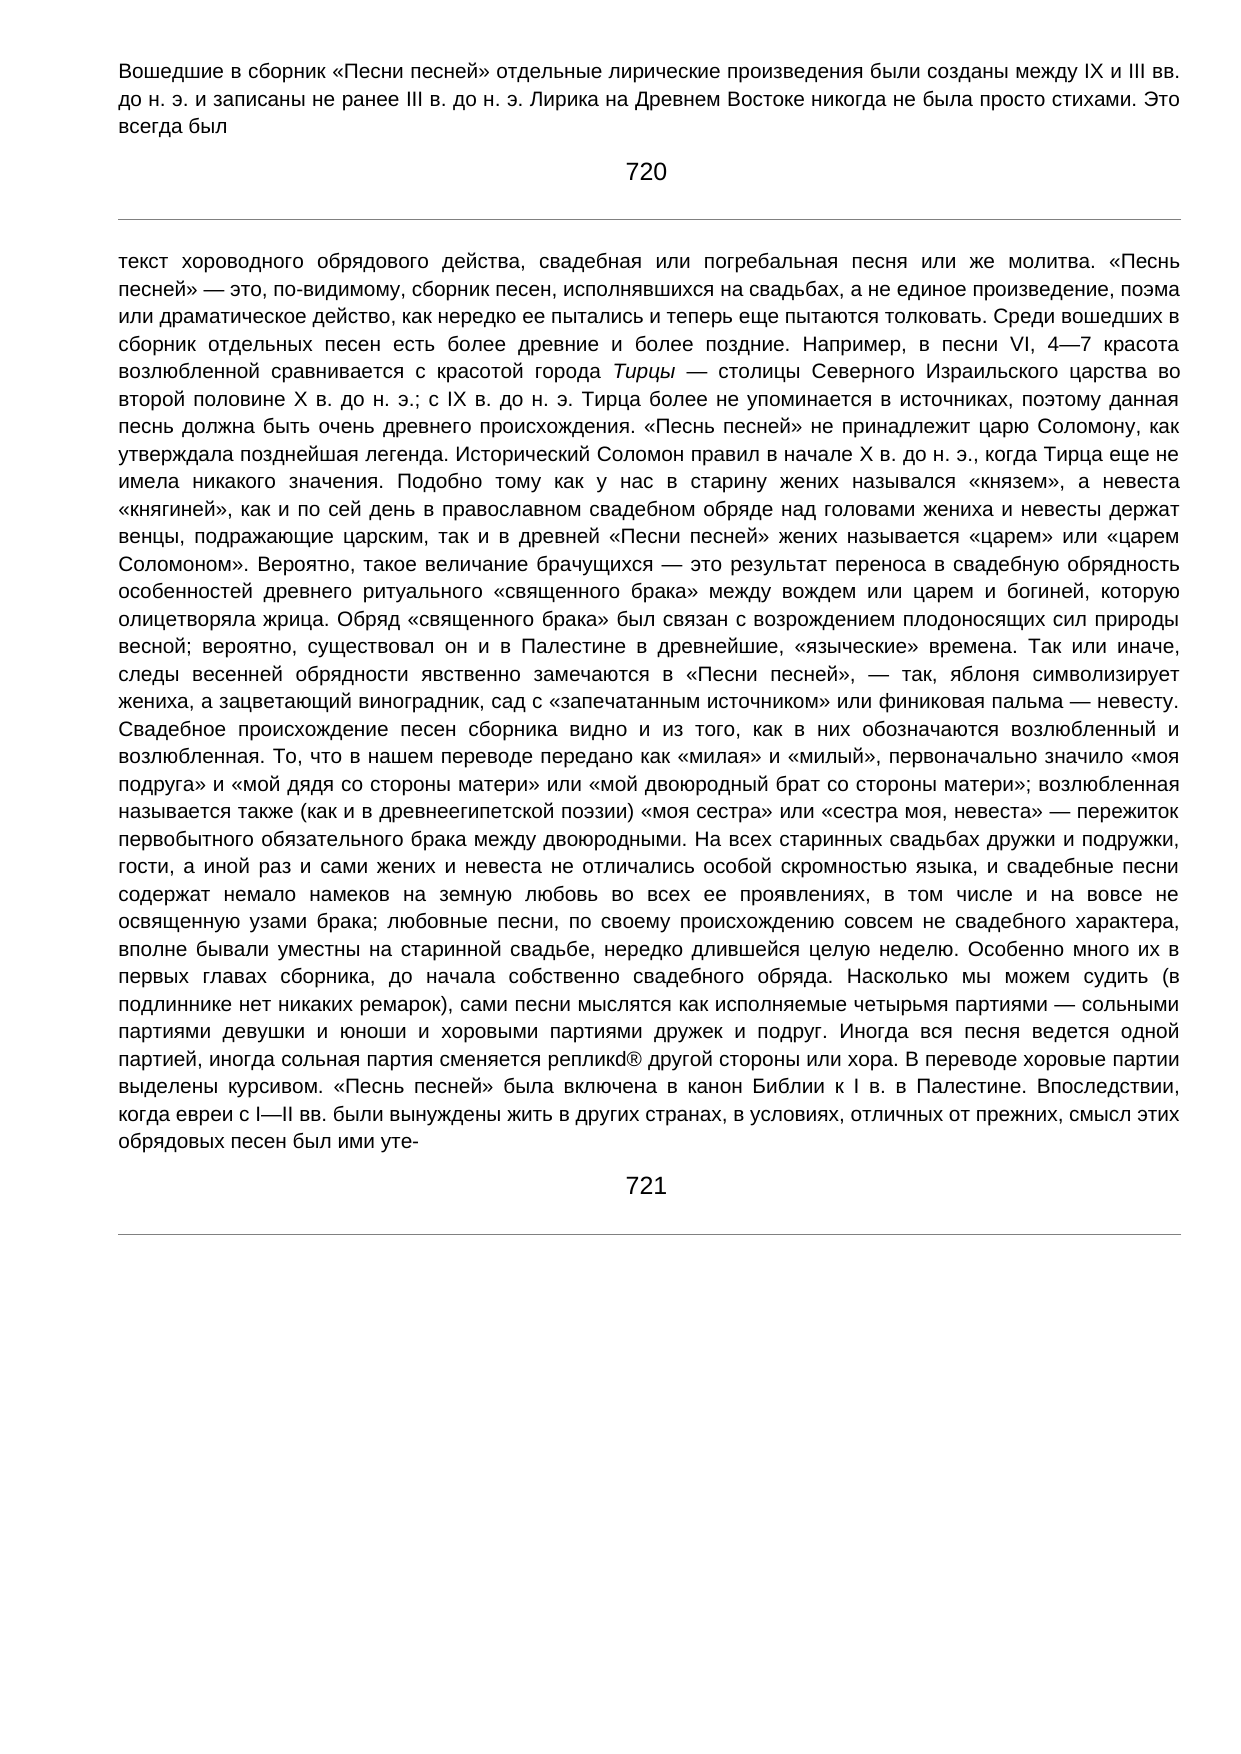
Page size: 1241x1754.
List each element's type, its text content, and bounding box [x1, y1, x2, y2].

text Вошедшие в сборник «Песни песней» отдельные лирические произведения были созданы между IX и III вв. до н. э. и записаны не ранее III в. до н. э. Лирика на Древнем Востоке никогда не была просто стихами. Это всегда был [118, 59, 1181, 138]
text 721 [118, 1171, 1181, 1200]
text 720 [118, 157, 1181, 185]
text текст хороводного обрядового действа, свадебная или погребальная песня или же молитва. «Песнь песней» — это, по-видимому, сборник песен, исполнявшихся на свадьбах, а не единое произведение, поэма или драматическое действо, как нередко ее пытались и теперь еще пытаются толковать. Среди вошедших в сборник отдельных песен есть более древние и более поздние. Например, в песни VI, 4—7 красота возлюбленной сравнивается с красотой города Тирцы — столицы Северного Израильского царства во второй половине X в. до н. э.; с IX в. до н. э. Тирца более не упоминается в источниках, поэтому данная песнь должна быть очень древнего происхождения. «Песнь песней» не принадлежит царю Соломону, как утверждала позднейшая легенда. Исторический Соломон правил в начале X в. до н. э., когда Тирца еще не имела никакого значения. Подобно тому как у нас в старину жених назывался «князем», а невеста «княгиней», как и по сей день в православном свадебном обряде над головами жениха и невесты держат венцы, подражающие царским, так и в древней «Песни песней» жених называется «царем» или «царем Соломоном». Вероятно, такое величание брачущихся — это результат переноса в свадебную обрядность особенностей древнего ритуального «священного брака» между вождем или царем и богиней, которую олицетворяла жрица. Обряд «священного брака» был связан с возрождением плодоносящих сил природы весной; вероятно, существовал он и в Палестине в древнейшие, «языческие» времена. Так или иначе, следы весенней обрядности явственно замечаются в «Песни песней», — так, яблоня символизирует жениха, а зацветающий виноградник, сад с «запечатанным источником» или финиковая пальма — невесту. Свадебное происхождение песен сборника видно и из того, как в них обозначаются возлюбленный и возлюбленная. То, что в нашем переводе передано как «милая» и «милый», первоначально значило «моя подруга» и «мой дядя со стороны матери» или «мой двоюродный брат со стороны матери»; возлюбленная называется также (как и в древнеегипетской поэзии) «моя сестра» или «сестра моя, невеста» — пережиток первобытного обязательного брака между двоюродными. На всех старинных свадьбах дружки и подружки, гости, а иной раз и сами жених и невеста не отличались особой скромностью языка, и свадебные песни содержат немало намеков на земную любовь во всех ее проявлениях, в том числе и на вовсе не освященную узами брака; любовные песни, по своему происхождению совсем не свадебного характера, вполне бывали уместны на старинной свадьбе, нередко длившейся целую неделю. Особенно много их в первых главах сборника, до начала собственно свадебного обряда. Насколько мы можем судить (в подлиннике нет никаких ремарок), сами песни мыслятся как исполняемые четырьмя партиями — сольными партиями девушки и юноши и хоровыми партиями дружек и подруг. Иногда вся песня ведется одной партией, иногда сольная партия сменяется репликd® другой стороны или хора. В переводе хоровые партии выделены курсивом. «Песнь песней» была включена в канон Библии к I в. в Палестине. Впоследствии, когда евреи с I—II вв. были вынуждены жить в других странах, в условиях, отличных от прежних, смысл этих обрядовых песен был ими уте- [118, 249, 1181, 1153]
